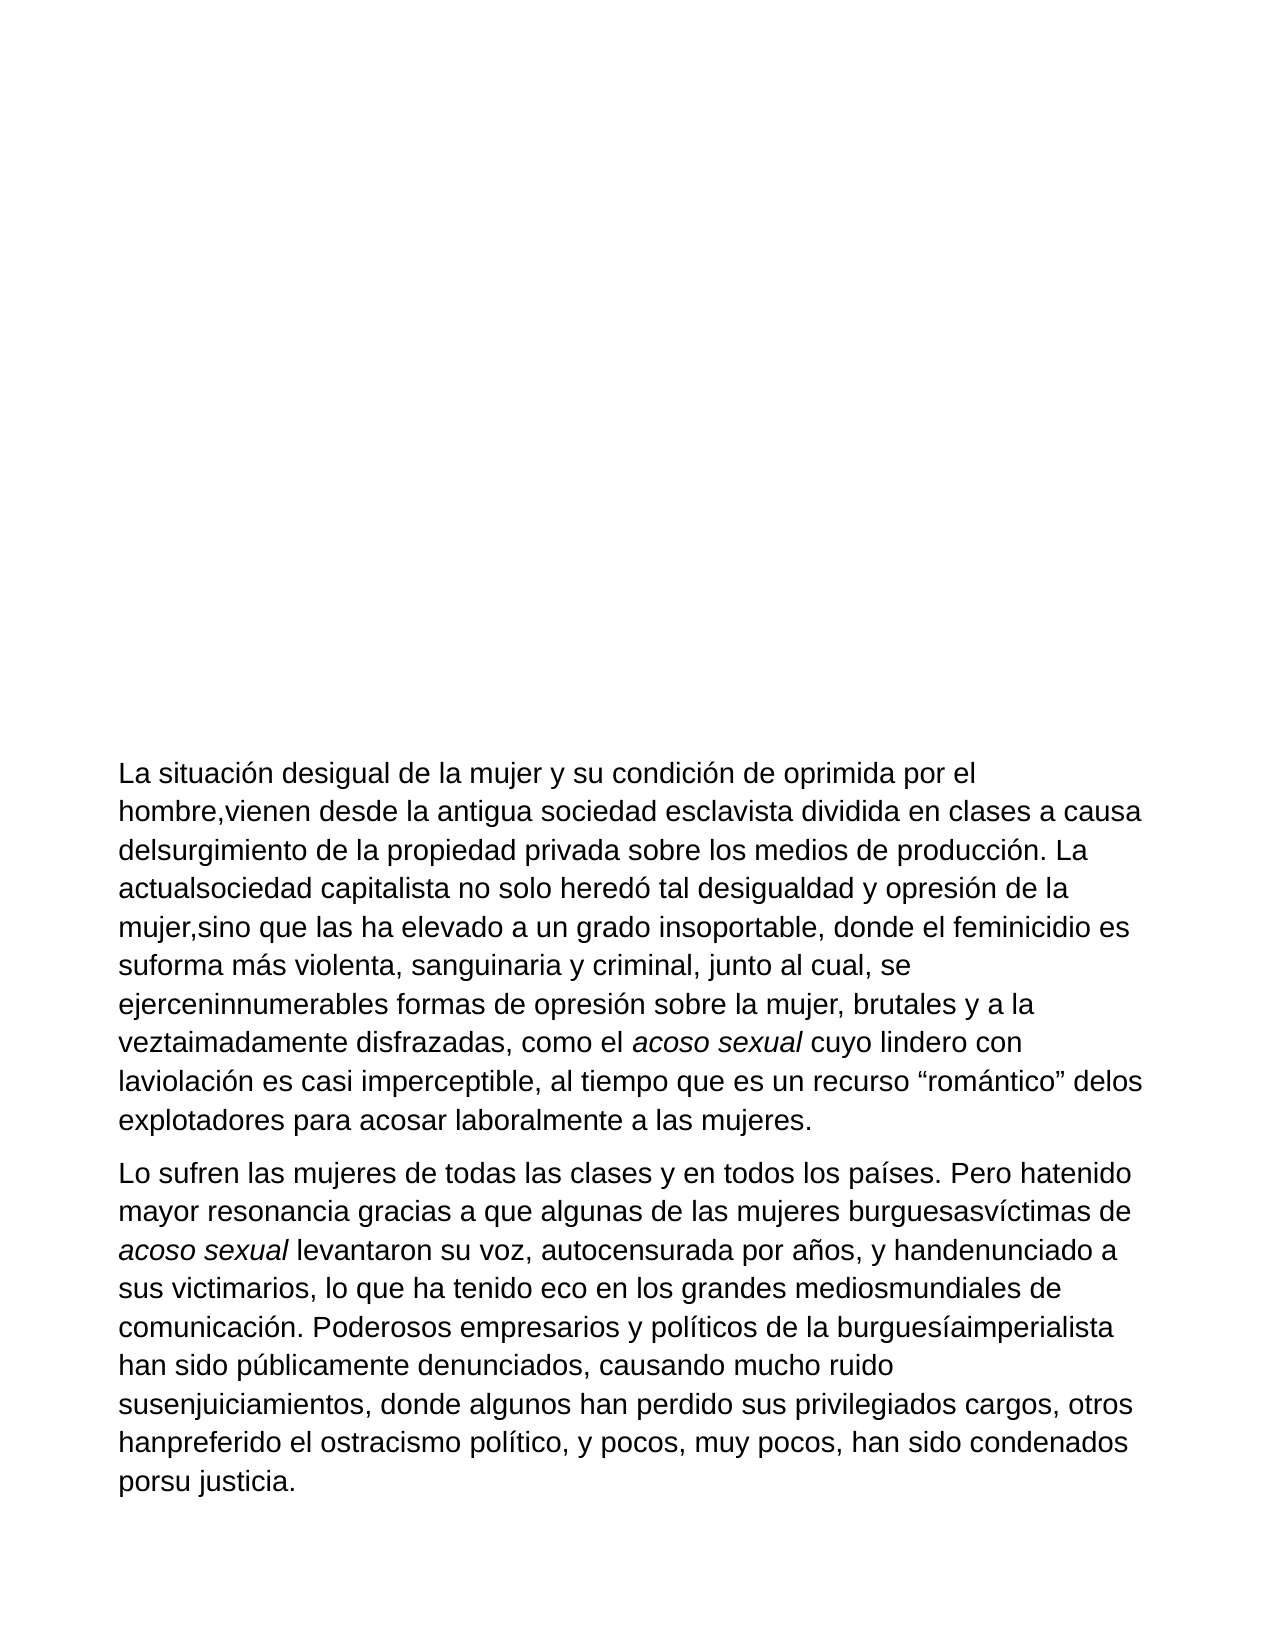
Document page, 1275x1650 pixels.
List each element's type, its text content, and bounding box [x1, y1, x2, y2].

text Lo sufren las mujeres de todas las clases y en todos los países. Pero hatenido mayor resonancia gracias a que algunas de las mujeres burguesasvíctimas de acoso sexual levantaron su voz, autocensurada por años, y handenunciado a sus victimarios, lo que ha tenido eco en los grandes mediosmundiales de comunicación. Poderosos empresarios y políticos de la burguesíaimperialista han sido públicamente denunciados, causando mucho ruido susenjuiciamientos, donde algunos han perdido sus privilegiados cargos, otros hanpreferido el ostracismo político, y pocos, muy pocos, han sido condenados porsu justicia. [118, 1156, 1157, 1497]
text La situación desigual de la mujer y su condición de oprimida por el hombre,vienen desde la antigua sociedad esclavista dividida en clases a causa delsurgimiento de la propiedad privada sobre los medios de producción. La actualsociedad capitalista no solo heredó tal desigualdad y opresión de la mujer,sino que las ha elevado a un grado insoportable, donde el feminicidio es suforma más violenta, sanguinaria y criminal, junto al cual, se ejerceninnumerables formas de opresión sobre la mujer, brutales y a la veztaimadamente disfrazadas, como el acoso sexual cuyo lindero con laviolación es casi imperceptible, al tiempo que es un recurso “romántico” delos explotadores para acosar laboralmente a las mujeres. [118, 756, 1157, 1136]
